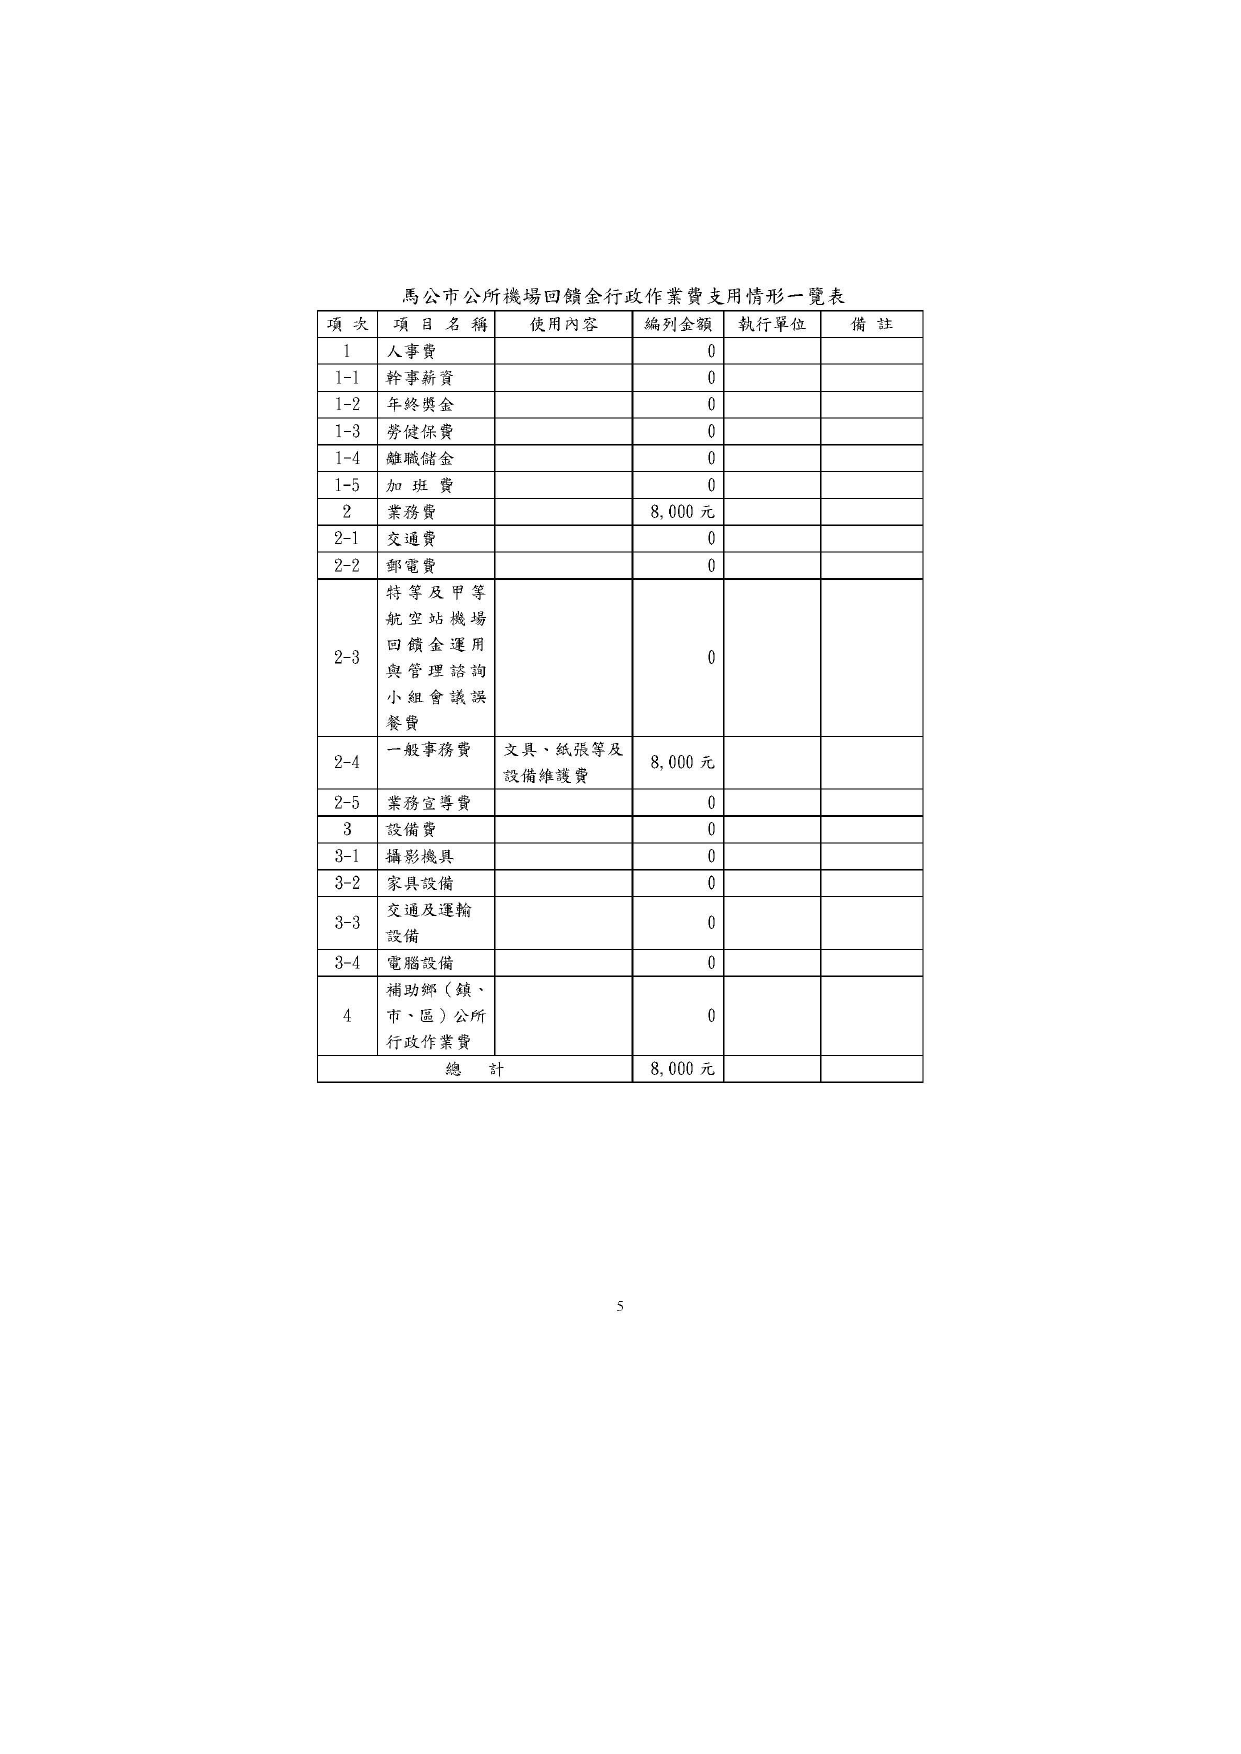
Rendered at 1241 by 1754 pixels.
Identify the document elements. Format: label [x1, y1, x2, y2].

picture [189, 166, 1051, 1386]
